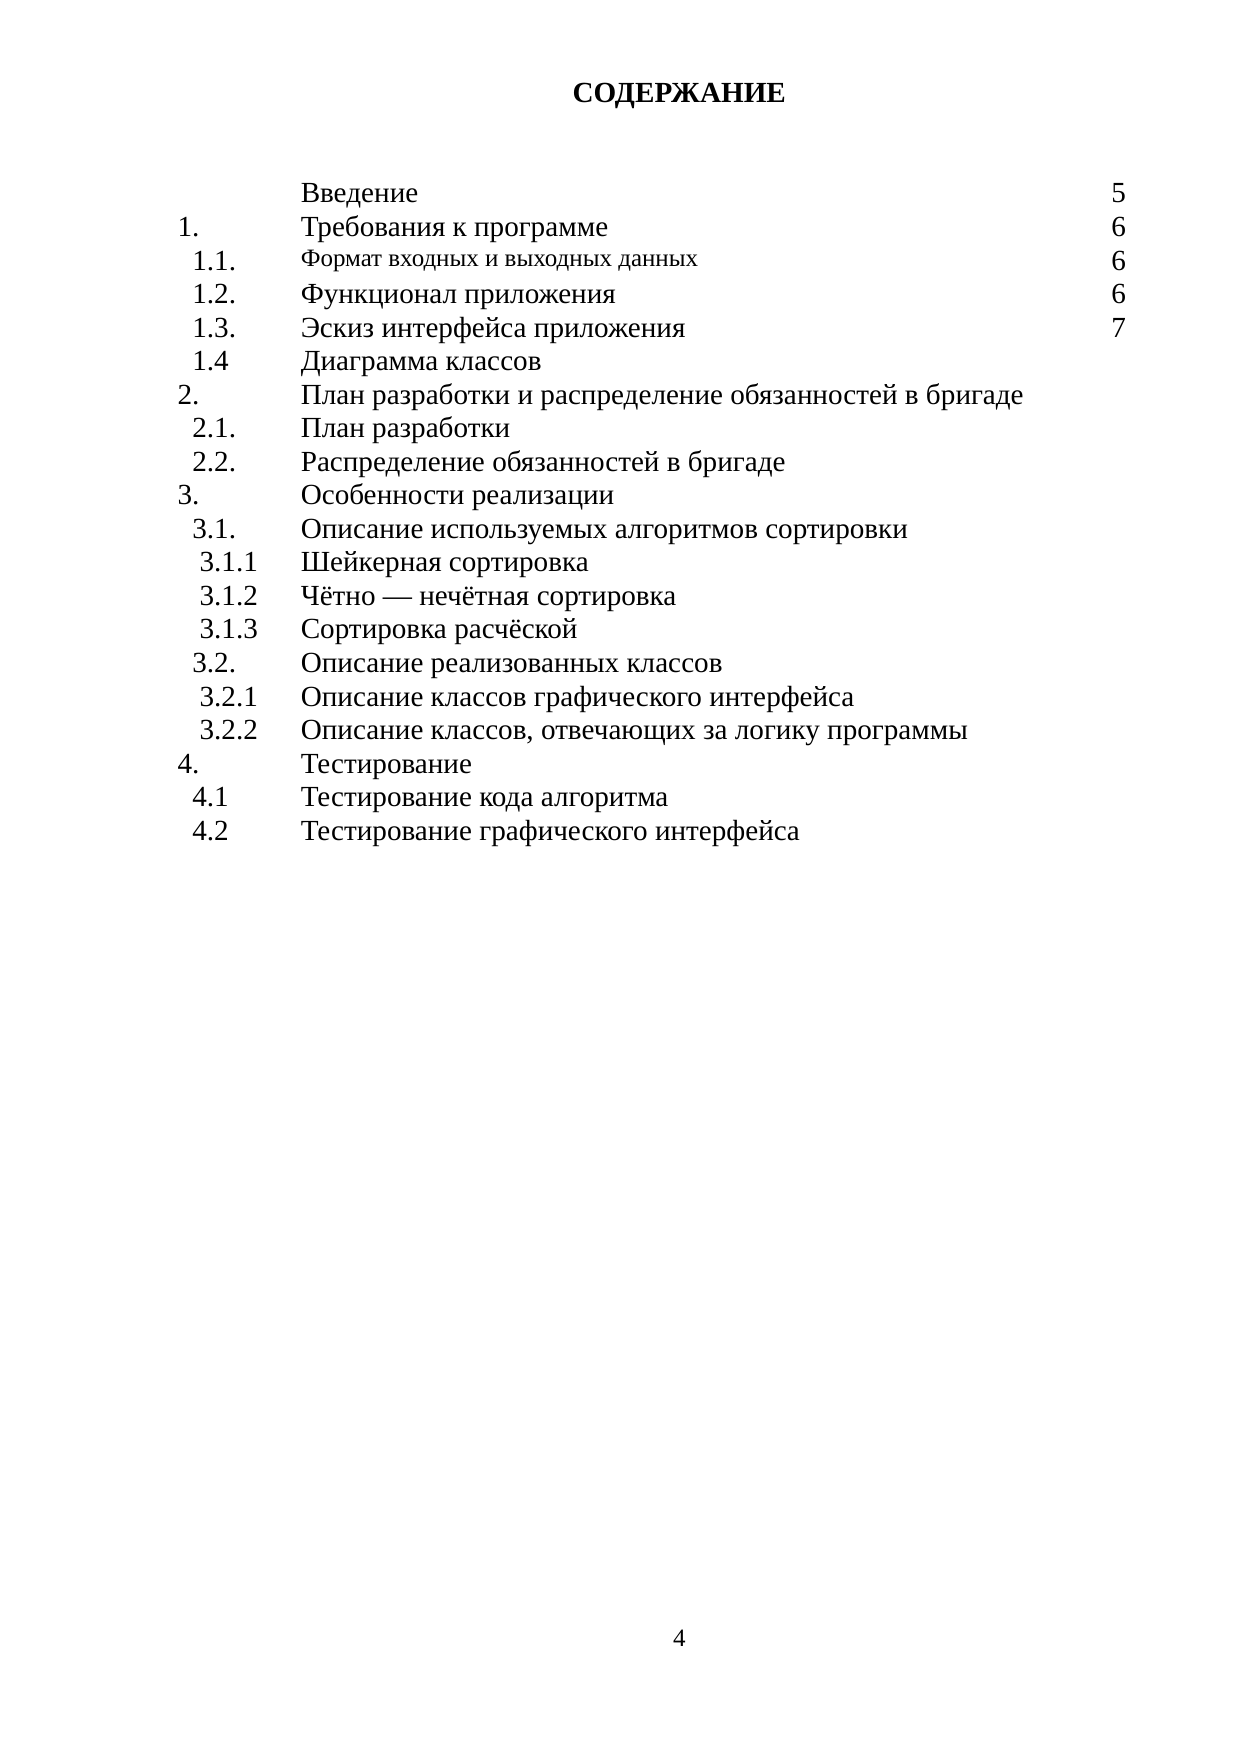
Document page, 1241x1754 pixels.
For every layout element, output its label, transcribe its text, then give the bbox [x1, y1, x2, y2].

table_cell 1.1. [166, 243, 289, 276]
table_cell 2. [166, 377, 289, 410]
table_cell [289, 947, 1066, 981]
table_cell 2.2. [166, 444, 289, 477]
table_cell Описание классов, отвечающих за логику программы [289, 712, 1066, 746]
table_cell 7 [1066, 310, 1170, 343]
table_cell [166, 880, 289, 913]
table_cell [166, 914, 289, 947]
table_cell [1066, 813, 1170, 846]
table_cell Тестирование [289, 746, 1066, 779]
table_cell Требования к программе [289, 209, 1066, 243]
table_cell План разработки и распределение обязанностей в бригаде [289, 377, 1066, 410]
table_cell 3.1.3 [166, 612, 289, 645]
table_cell Чётно — нечётная сортировка [289, 578, 1066, 612]
table_cell Описание используемых алгоритмов сортировки [289, 511, 1066, 544]
table_cell [1066, 645, 1170, 679]
table_cell 1. [166, 209, 289, 243]
table_header [166, 176, 289, 209]
table_cell 1.4 [166, 343, 289, 377]
table_cell Формат входных и выходных данных [289, 243, 1066, 276]
table_header 5 [1066, 176, 1170, 209]
table_cell [1066, 746, 1170, 779]
table_cell [1066, 545, 1170, 578]
table_cell [1066, 880, 1170, 913]
table_cell [1066, 947, 1170, 981]
table_cell [1066, 612, 1170, 645]
table_cell 6 [1066, 243, 1170, 276]
table_cell [1066, 914, 1170, 947]
table_cell План разработки [289, 410, 1066, 444]
table_cell [289, 914, 1066, 947]
table_cell 3.2.1 [166, 679, 289, 712]
table_cell [289, 880, 1066, 913]
table_cell Описание реализованных классов [289, 645, 1066, 679]
table_cell Функционал приложения [289, 276, 1066, 310]
table_cell Тестирование кода алгоритма [289, 779, 1066, 813]
table_cell 1.2. [166, 276, 289, 310]
table_cell [1066, 779, 1170, 813]
table_cell 3.1.2 [166, 578, 289, 612]
table_cell [1066, 712, 1170, 746]
table_cell [1066, 511, 1170, 544]
table_cell [1066, 679, 1170, 712]
table_cell 3.1. [166, 511, 289, 544]
table_cell Диаграмма классов [289, 343, 1066, 377]
table_cell [166, 846, 289, 880]
table_cell Шейкерная сортировка [289, 545, 1066, 578]
table_cell [1066, 846, 1170, 880]
table_cell [1066, 410, 1170, 444]
table_cell 3.2.2 [166, 712, 289, 746]
table_cell 2.1. [166, 410, 289, 444]
table_cell 6 [1066, 276, 1170, 310]
table_cell [289, 846, 1066, 880]
table_cell [1066, 578, 1170, 612]
table_cell 6 [1066, 209, 1170, 243]
table_header Введение [289, 176, 1066, 209]
text содержание [177, 75, 1181, 108]
table_cell [166, 947, 289, 981]
table_cell 3.2. [166, 645, 289, 679]
table_cell [1066, 343, 1170, 377]
table_cell [1066, 444, 1170, 477]
table_cell 3. [166, 478, 289, 511]
table_cell 4. [166, 746, 289, 779]
table_cell Описание классов графического интерфейса [289, 679, 1066, 712]
table_cell Сортировка расчёской [289, 612, 1066, 645]
table_cell Особенности реализации [289, 478, 1066, 511]
table_cell 4.1 [166, 779, 289, 813]
table_cell 3.1.1 [166, 545, 289, 578]
table_cell [1066, 478, 1170, 511]
table_cell Тестирование графического интерфейса [289, 813, 1066, 846]
table_cell 4.2 [166, 813, 289, 846]
table_cell 1.3. [166, 310, 289, 343]
table_cell Распределение обязанностей в бригаде [289, 444, 1066, 477]
table_cell Эскиз интерфейса приложения [289, 310, 1066, 343]
table_cell [1066, 377, 1170, 410]
